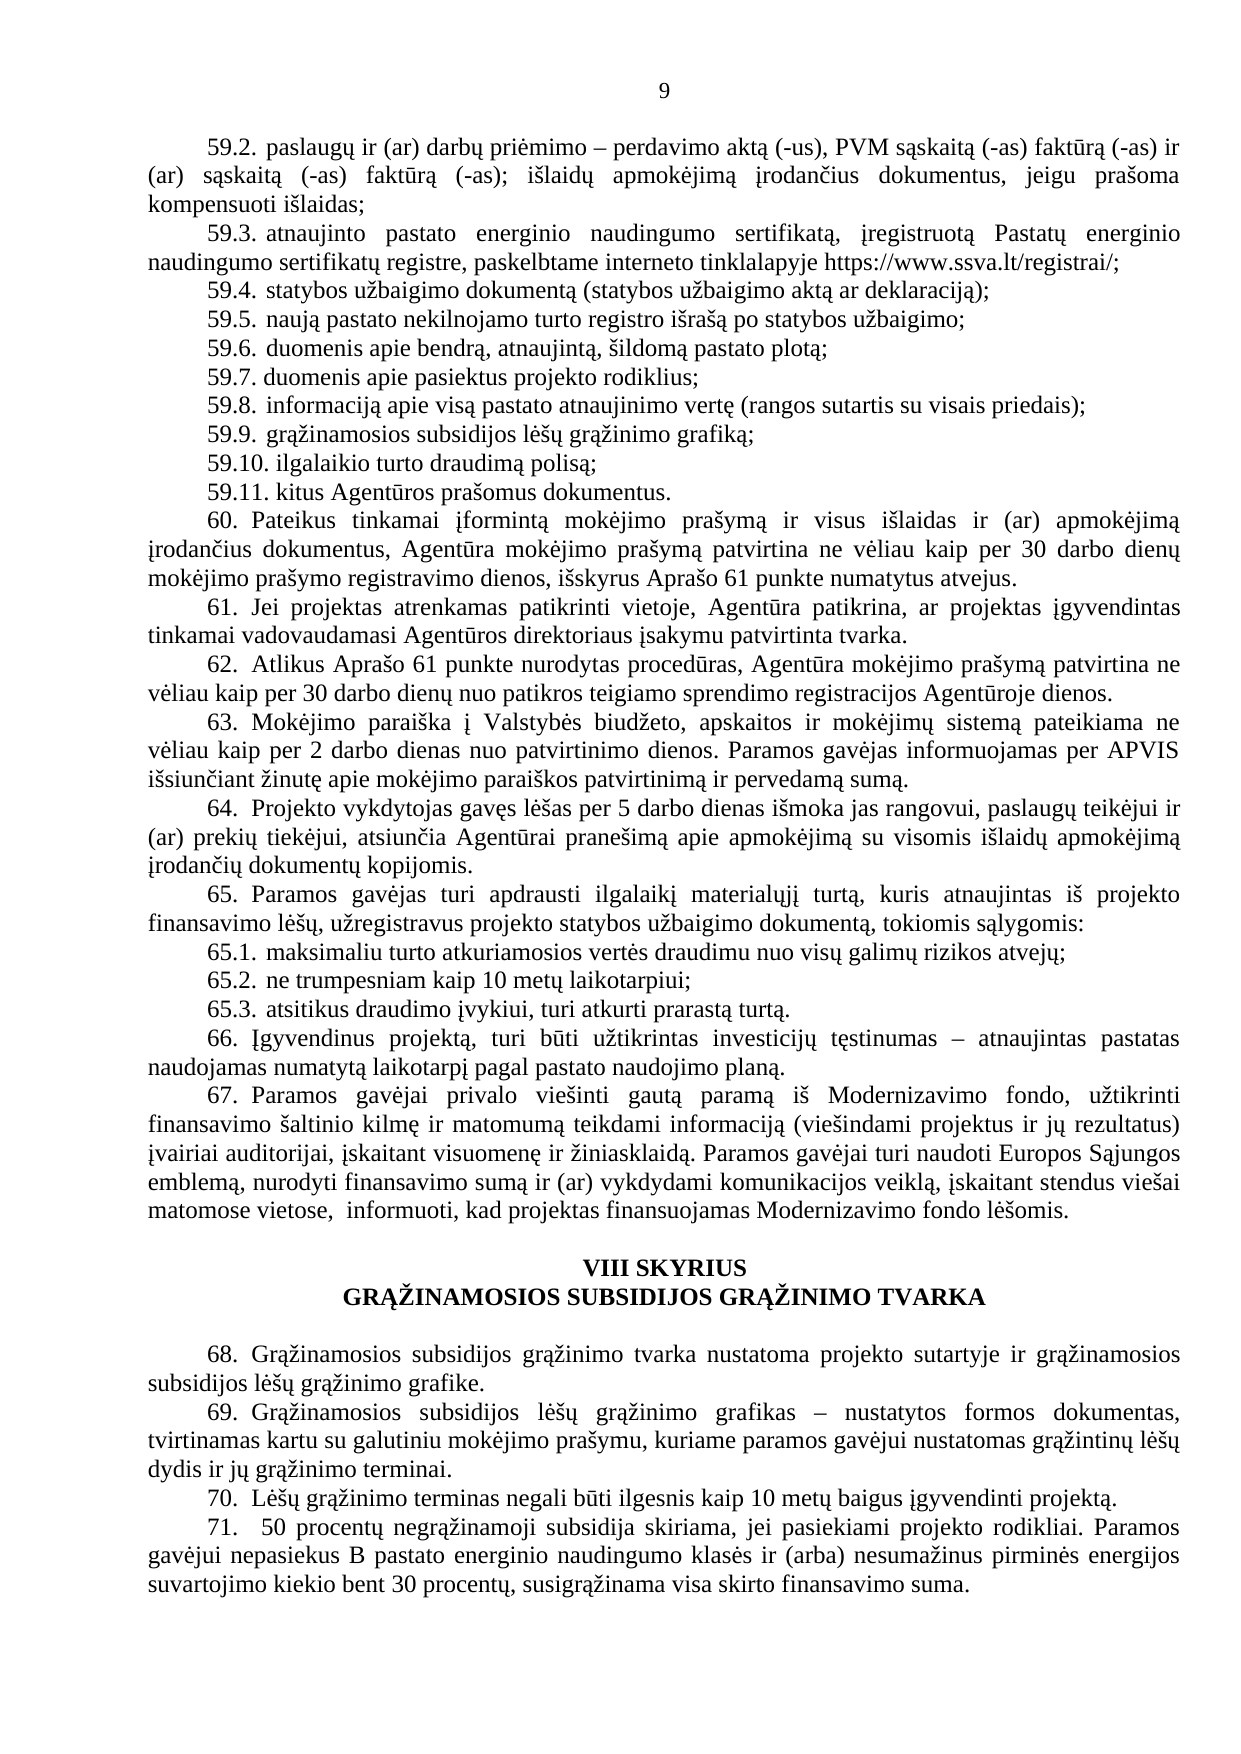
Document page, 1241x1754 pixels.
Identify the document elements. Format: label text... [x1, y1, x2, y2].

text VIII SKYRIUS [148, 1253, 1181, 1282]
text 59.4. statybos užbaigimo dokumentą (statybos užbaigimo aktą ar deklaraciją); [148, 276, 1181, 304]
text 69. Grąžinamosios subsidijos lėšų grąžinimo grafikas – nustatytos formos dokumentas, tvirtinamas kartu su galutiniu mokėjimo prašymu, kuriame paramos gavėjui nustatomas grąžintinų lėšų dydis ir jų grąžinimo terminai. [148, 1397, 1181, 1483]
text 59.5. naują pastato nekilnojamo turto registro išrašą po statybos užbaigimo; [148, 304, 1181, 333]
text 60. Pateikus tinkamai įformintą mokėjimo prašymą ir visus išlaidas ir (ar) apmokėjimą įrodančius dokumentus, Agentūra mokėjimo prašymą patvirtina ne vėliau kaip per 30 darbo dienų mokėjimo prašymo registravimo dienos, išskyrus Aprašo 61 punkte numatytus atvejus. [148, 506, 1181, 592]
text 59.10. ilgalaikio turto draudimą polisą; [148, 448, 1181, 477]
text 62. Atlikus Aprašo 61 punkte nurodytas procedūras, Agentūra mokėjimo prašymą patvirtina ne vėliau kaip per 30 darbo dienų nuo patikros teigiamo sprendimo registracijos Agentūroje dienos. [148, 649, 1181, 707]
text 59.6. duomenis apie bendrą, atnaujintą, šildomą pastato plotą; [148, 333, 1181, 362]
text 61. Jei projektas atrenkamas patikrinti vietoje, Agentūra patikrina, ar projektas įgyvendintas tinkamai vadovaudamasi Agentūros direktoriaus įsakymu patvirtinta tvarka. [148, 592, 1181, 649]
text 59.9. grąžinamosios subsidijos lėšų grąžinimo grafiką; [148, 419, 1181, 448]
text 63. Mokėjimo paraiška į Valstybės biudžeto, apskaitos ir mokėjimų sistemą pateikiama ne vėliau kaip per 2 darbo dienas nuo patvirtinimo dienos. Paramos gavėjas informuojamas per APVIS išsiunčiant žinutę apie mokėjimo paraiškos patvirtinimą ir pervedamą sumą. [148, 707, 1181, 793]
text 59.8. informaciją apie visą pastato atnaujinimo vertę (rangos sutartis su visais priedais); [148, 391, 1181, 419]
text 66. Įgyvendinus projektą, turi būti užtikrintas investicijų tęstinumas – atnaujintas pastatas naudojamas numatytą laikotarpį pagal pastato naudojimo planą. [148, 1023, 1181, 1081]
text 70. Lėšų grąžinimo terminas negali būti ilgesnis kaip 10 metų baigus įgyvendinti projektą. [148, 1483, 1181, 1512]
text 68. Grąžinamosios subsidijos grąžinimo tvarka nustatoma projekto sutartyje ir grąžinamosios subsidijos lėšų grąžinimo grafike. [148, 1339, 1181, 1397]
text 65.2. ne trumpesniam kaip 10 metų laikotarpiui; [148, 966, 1181, 994]
text 71. 50 procentų negrąžinamoji subsidija skiriama, jei pasiekiami projekto rodikliai. Paramos gavėjui nepasiekus B pastato energinio naudingumo klasės ir (arba) nesumažinus pirminės energijos suvartojimo kiekio bent 30 procentų, susigrąžinama visa skirto finansavimo suma. [148, 1512, 1181, 1598]
text 65.3. atsitikus draudimo įvykiui, turi atkurti prarastą turtą. [148, 994, 1181, 1023]
text 64. Projekto vykdytojas gavęs lėšas per 5 darbo dienas išmoka jas rangovui, paslaugų teikėjui ir (ar) prekių tiekėjui, atsiunčia Agentūrai pranešimą apie apmokėjimą su visomis išlaidų apmokėjimą įrodančių dokumentų kopijomis. [148, 793, 1181, 879]
text GRĄŽINAMOSIOS SUBSIDIJOS GRĄŽINIMO TVARKA [148, 1282, 1181, 1311]
text 67. Paramos gavėjai privalo viešinti gautą paramą iš Modernizavimo fondo, užtikrinti finansavimo šaltinio kilmę ir matomumą teikdami informaciją (viešindami projektus ir jų rezultatus) įvairiai auditorijai, įskaitant visuomenę ir žiniasklaidą. Paramos gavėjai turi naudoti Europos Sąjungos emblemą, nurodyti finansavimo sumą ir (ar) vykdydami komunikacijos veiklą, įskaitant stendus viešai matomose vietose, informuoti, kad projektas finansuojamas Modernizavimo fondo lėšomis. [148, 1081, 1181, 1224]
text 59.3. atnaujinto pastato energinio naudingumo sertifikatą, įregistruotą Pastatų energinio naudingumo sertifikatų registre, paskelbtame interneto tinklalapyje https://www.ssva.lt/registrai/; [148, 218, 1181, 276]
text 65. Paramos gavėjas turi apdrausti ilgalaikį materialųjį turtą, kuris atnaujintas iš projekto finansavimo lėšų, užregistravus projekto statybos užbaigimo dokumentą, tokiomis sąlygomis: [148, 879, 1181, 937]
text 59.2. paslaugų ir (ar) darbų priėmimo – perdavimo aktą (-us), PVM sąskaitą (-as) faktūrą (-as) ir (ar) sąskaitą (-as) faktūrą (-as); išlaidų apmokėjimą įrodančius dokumentus, jeigu prašoma kompensuoti išlaidas; [148, 132, 1181, 218]
text 59.7. duomenis apie pasiektus projekto rodiklius; [148, 362, 1181, 391]
text 59.11. kitus Agentūros prašomus dokumentus. [148, 477, 1181, 506]
text 65.1. maksimaliu turto atkuriamosios vertės draudimu nuo visų galimų rizikos atvejų; [148, 937, 1181, 966]
